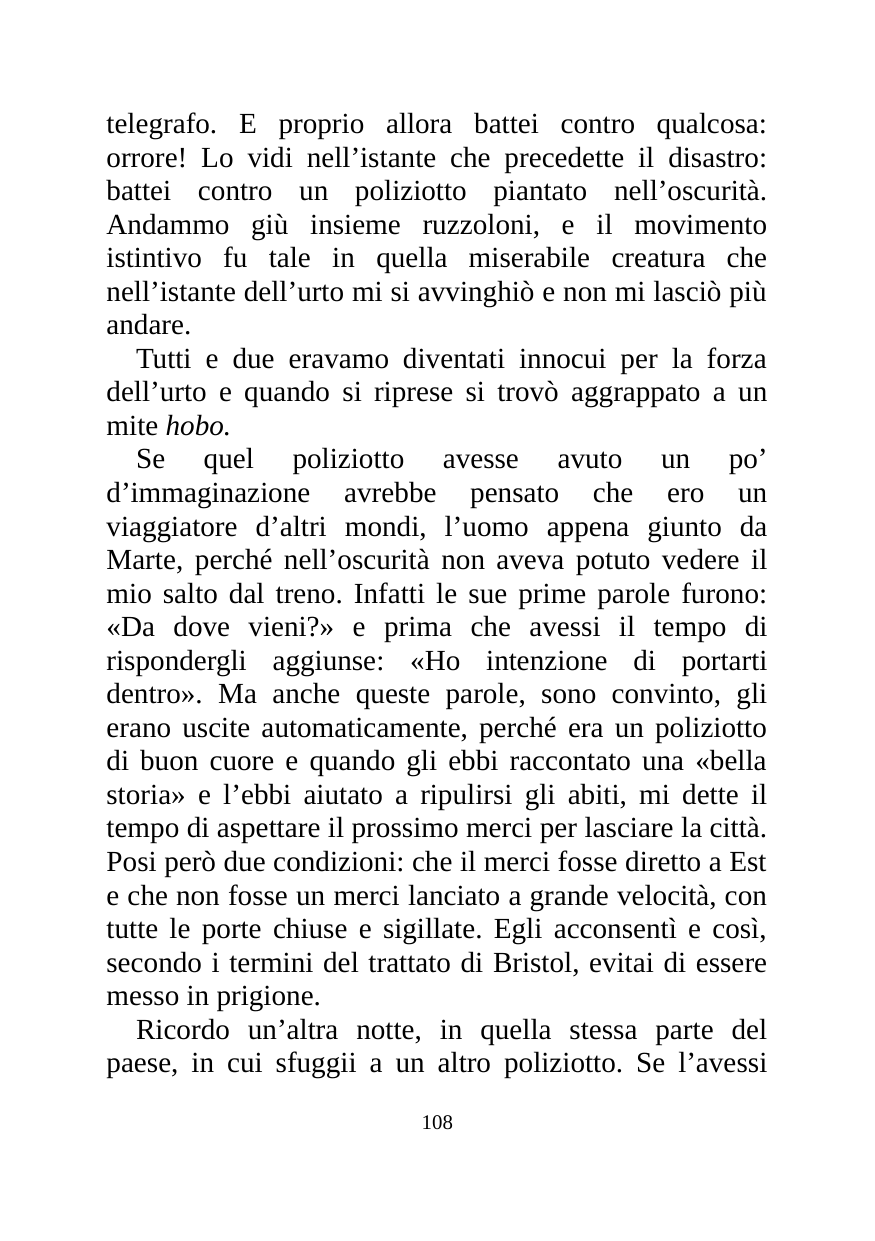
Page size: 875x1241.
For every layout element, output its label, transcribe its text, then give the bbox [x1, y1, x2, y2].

text Ricordo un’altra notte, in quella stessa parte del paese, in cui sfuggii a un altro poliziotto. Se l’avessi [106, 1012, 768, 1079]
text Se quel poliziotto avesse avuto un po’ d’immaginazione avrebbe pensato che ero un viaggiatore d’altri mondi, l’uomo appena giunto da Marte, perché nell’oscurità non aveva potuto vedere il mio salto dal treno. Infatti le sue prime parole furono: «Da dove vieni?» e prima che avessi il tempo di rispondergli aggiunse: «Ho intenzione di portarti dentro». Ma anche queste parole, sono convinto, gli erano uscite automaticamente, perché era un poliziotto di buon cuore e quando gli ebbi raccontato una «bella storia» e l’ebbi aiutato a ripulirsi gli abiti, mi dette il tempo di aspettare il prossimo merci per lasciare la città. Posi però due condizioni: che il merci fosse diretto a Est e che non fosse un merci lanciato a grande velocità, con tutte le porte chiuse e sigillate. Egli acconsentì e così, secondo i termini del trattato di Bristol, evitai di essere messo in prigione. [106, 442, 768, 1012]
text Tutti e due eravamo diventati innocui per la forza dell’urto e quando si riprese si trovò aggrappato a un mite hobo. [106, 341, 768, 442]
text telegrafo. E proprio allora battei contro qualcosa: orrore! Lo vidi nell’istante che precedette il disastro: battei contro un poliziotto piantato nell’oscurità. Andammo giù insieme ruzzoloni, e il movimento istintivo fu tale in quella miserabile creatura che nell’istante dell’urto mi si avvinghiò e non mi lasciò più andare. [106, 106, 768, 341]
